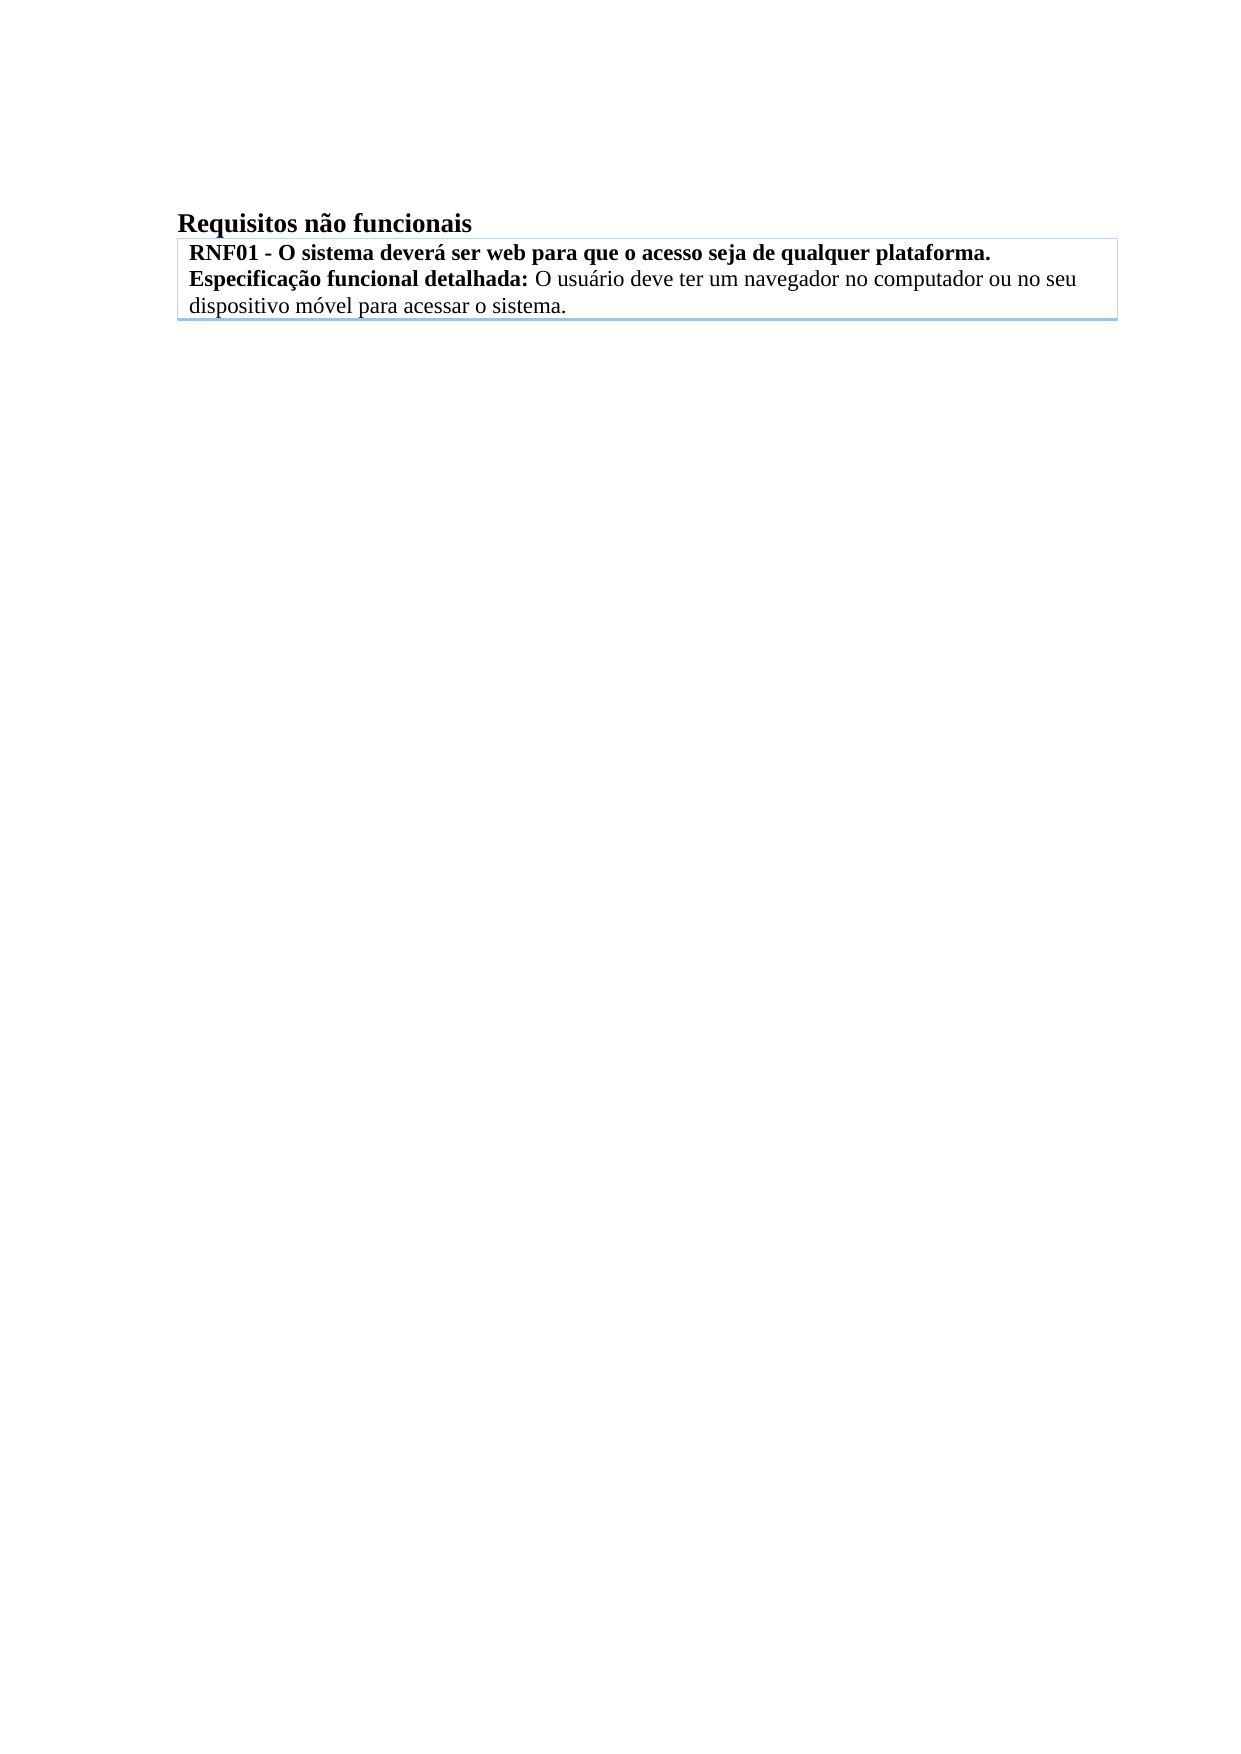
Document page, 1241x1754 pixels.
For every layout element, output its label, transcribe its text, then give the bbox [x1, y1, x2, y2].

table_cell Especificação funcional detalhada: O usuário deve ter um navegador no computador ou no seu dispositivo móvel para acessar o sistema. [178, 265, 1117, 318]
table_header RNF01 - O sistema deverá ser web para que o acesso seja de qualquer plataforma. [178, 239, 1117, 265]
subtitle Requisitos não funcionais [177, 207, 1063, 238]
